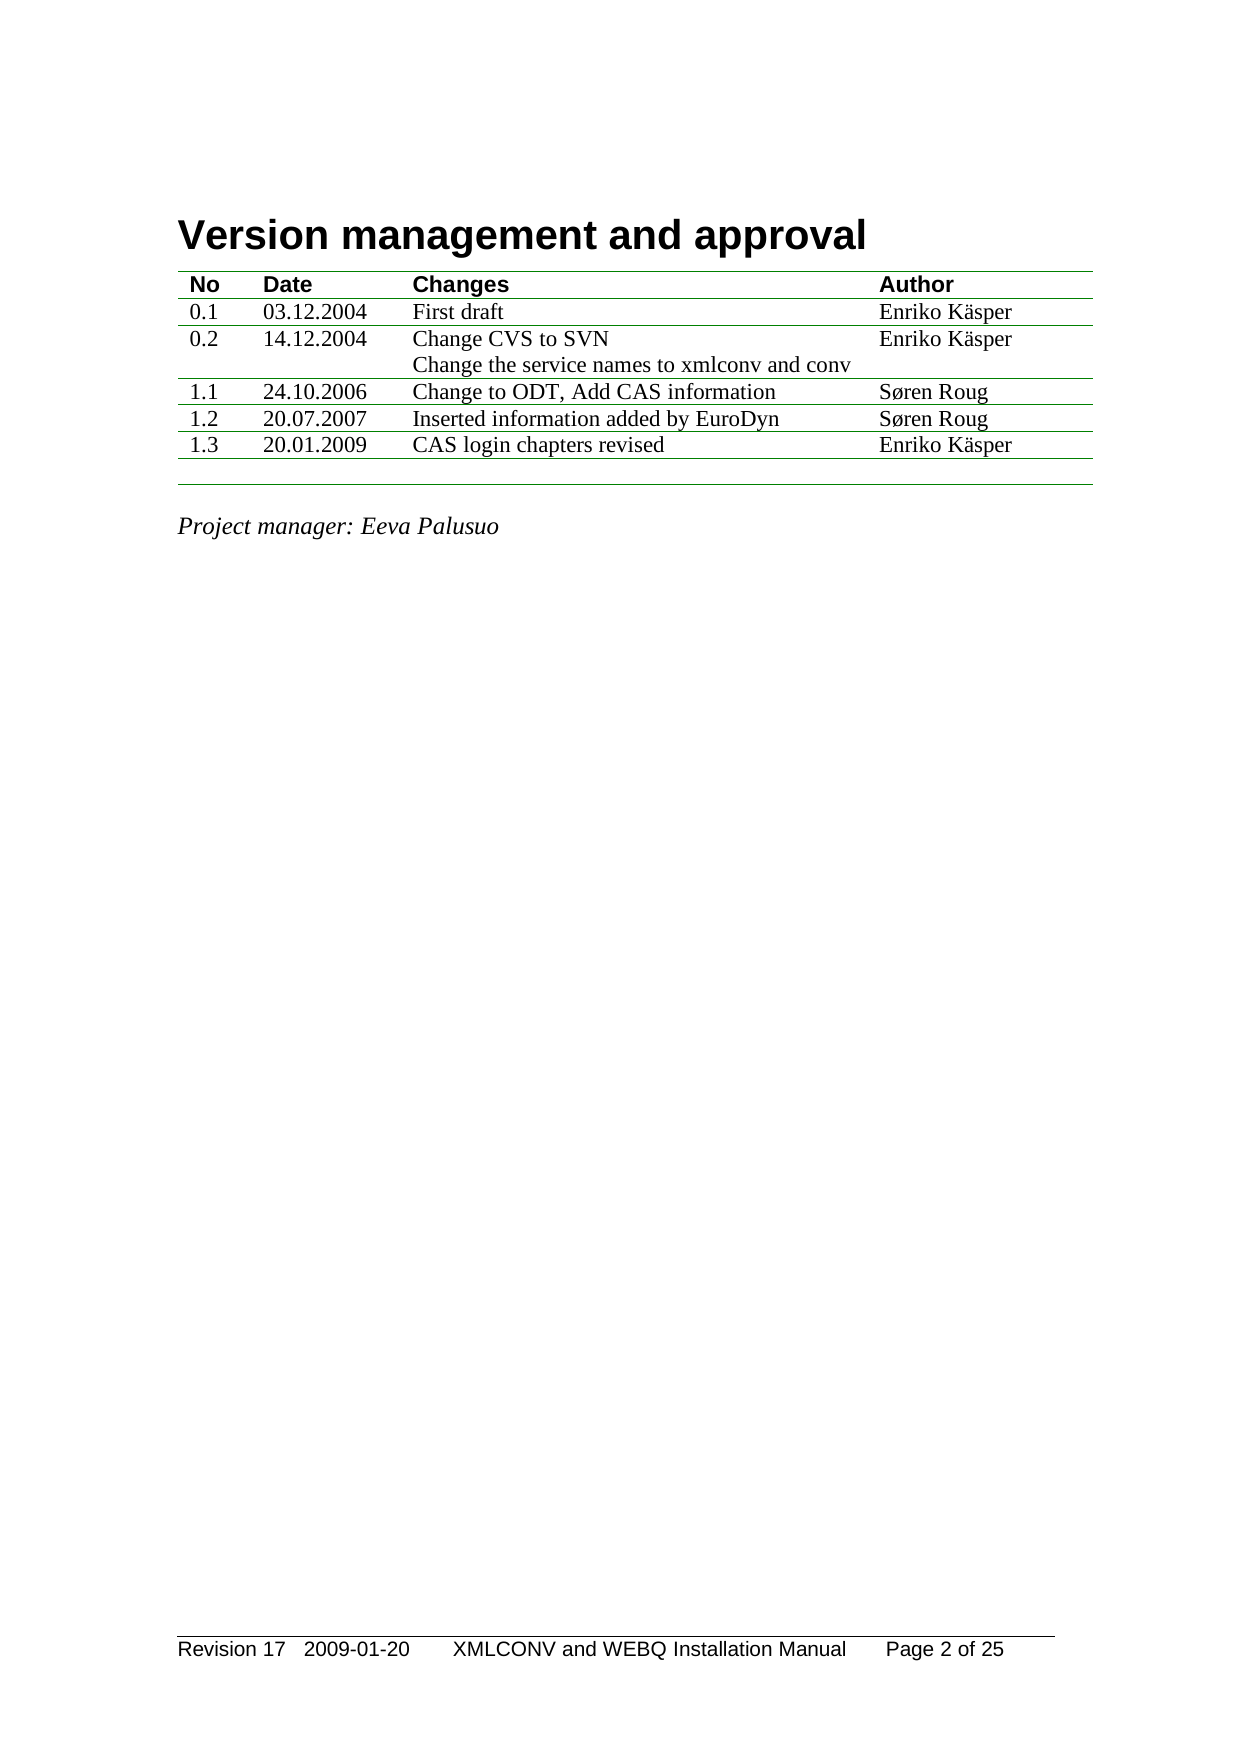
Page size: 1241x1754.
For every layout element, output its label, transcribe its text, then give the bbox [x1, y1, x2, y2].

table_cell 14.12.2004 [252, 326, 401, 378]
table_cell [401, 459, 868, 484]
table_header Author [868, 272, 1093, 298]
table_cell Søren Roug [868, 379, 1093, 404]
table_cell Enriko Käsper [868, 299, 1093, 324]
table_cell 1.3 [178, 432, 252, 458]
table_cell 1.2 [178, 405, 252, 431]
table_cell [178, 459, 252, 484]
table_cell 1.1 [178, 379, 252, 404]
text Project manager: Eeva Palusuo [177, 511, 1092, 540]
table_cell 0.1 [178, 299, 252, 324]
table_cell 20.07.2007 [252, 405, 401, 431]
table_cell 0.2 [178, 326, 252, 378]
table_cell [868, 459, 1093, 484]
table_header No [178, 272, 252, 298]
table_cell 03.12.2004 [252, 299, 401, 324]
table_cell [252, 459, 401, 484]
table_cell CAS login chapters revised [401, 432, 868, 458]
table_cell Inserted information added by EuroDyn [401, 405, 868, 431]
table_header Date [252, 272, 401, 298]
table_cell Change to ODT, Add CAS information [401, 379, 868, 404]
table_cell Enriko Käsper [868, 432, 1093, 458]
table_cell 20.01.2009 [252, 432, 401, 458]
table_cell First draft [401, 299, 868, 324]
table_cell Change CVS to SVN Change the service names to xmlconv and conv [401, 326, 868, 378]
subtitle Version management and approval [177, 210, 1092, 258]
table_cell 24.10.2006 [252, 379, 401, 404]
table_cell Søren Roug [868, 405, 1093, 431]
table_cell Enriko Käsper [868, 326, 1093, 378]
table_header Changes [401, 272, 868, 298]
